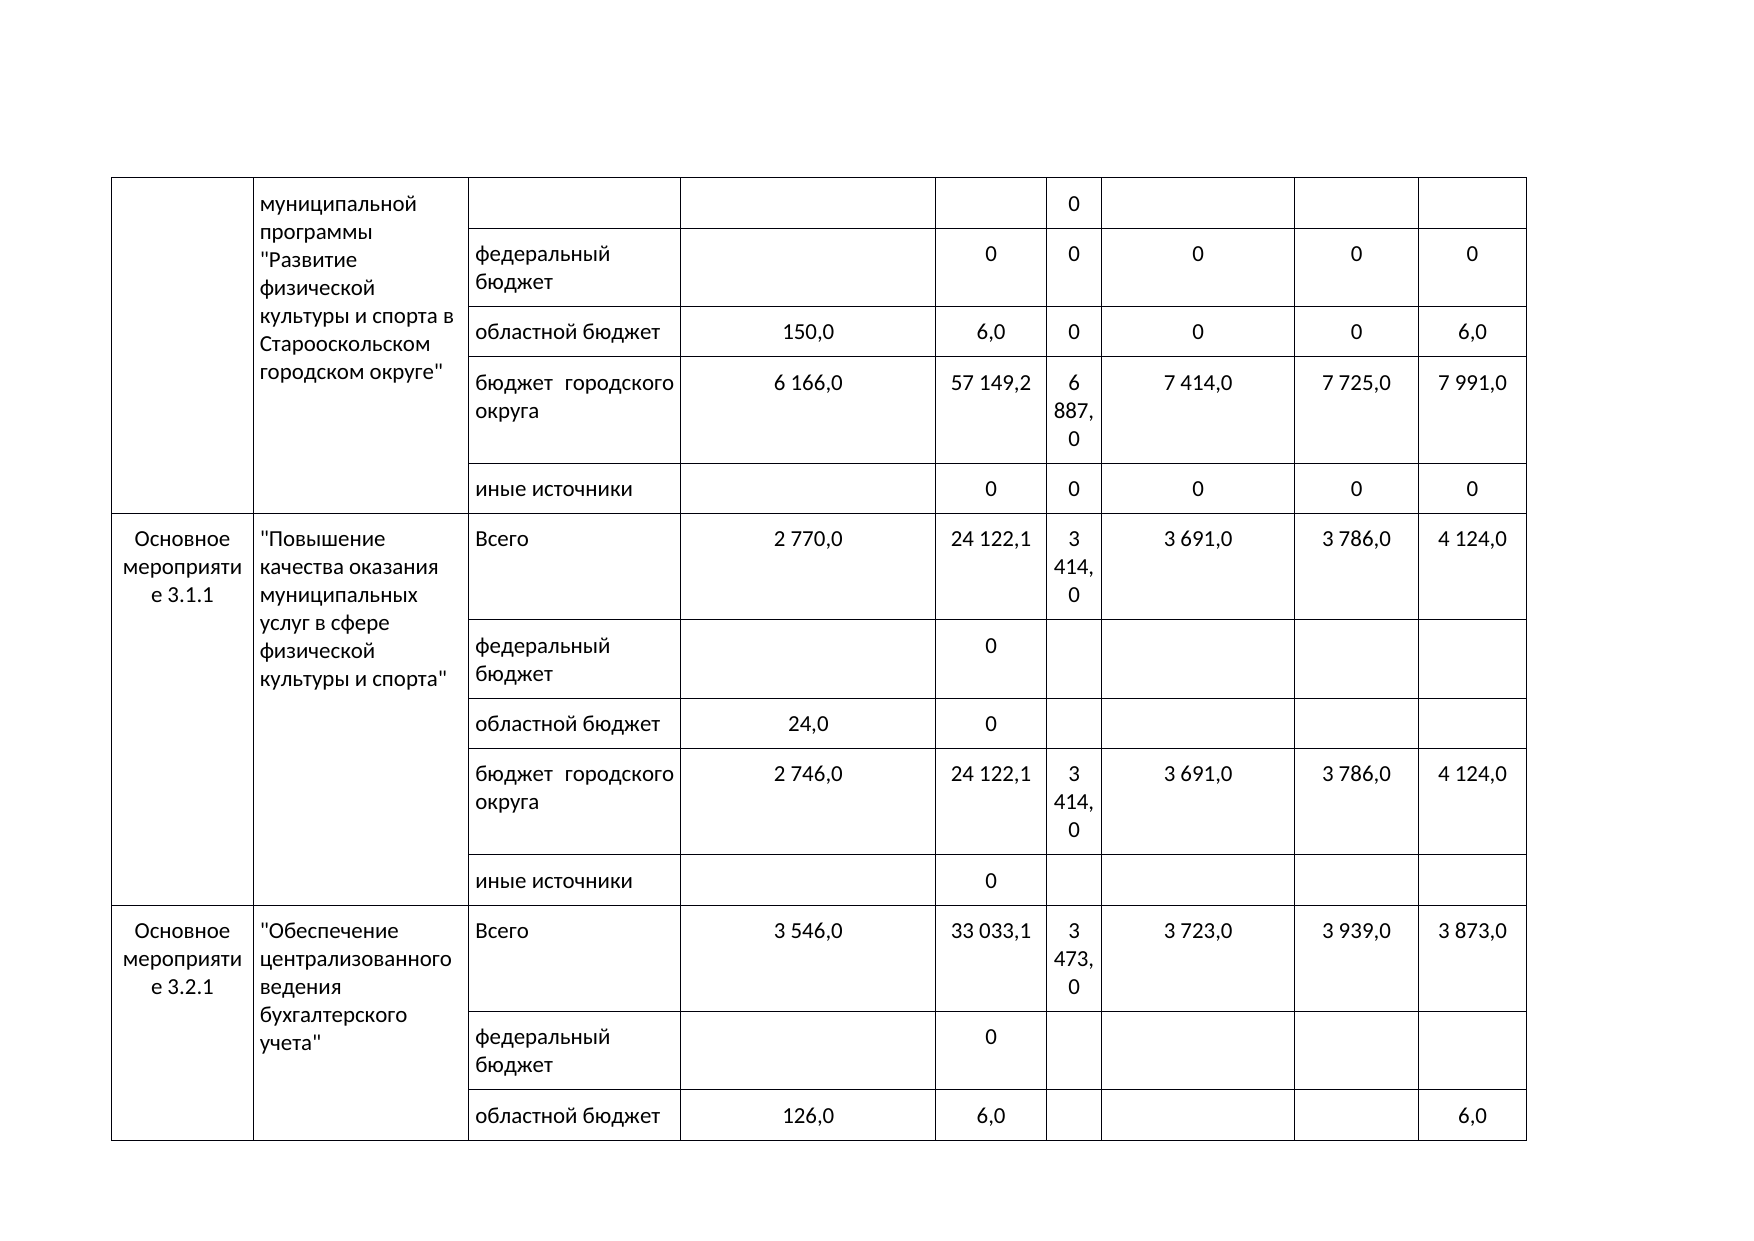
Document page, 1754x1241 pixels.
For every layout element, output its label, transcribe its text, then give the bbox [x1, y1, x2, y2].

table_cell [1419, 620, 1526, 697]
table_cell [1295, 620, 1418, 697]
table_cell [936, 178, 1046, 227]
table_cell Всего [469, 514, 680, 619]
table_cell 0 [936, 229, 1046, 306]
table_cell Всего [469, 906, 680, 1011]
table_cell 4 124,0 [1419, 514, 1526, 619]
table_cell 3 691,0 [1102, 749, 1294, 854]
table_cell 3 786,0 [1295, 749, 1418, 854]
table_cell 0 [1295, 464, 1418, 513]
table_cell 6,0 [1419, 307, 1526, 356]
table_cell 0 [1102, 307, 1294, 356]
table_cell [681, 178, 935, 227]
table_cell 0 [936, 464, 1046, 513]
table_cell 7 725,0 [1295, 357, 1418, 462]
table_cell 0 [936, 699, 1046, 748]
table_cell 24 122,1 [936, 514, 1046, 619]
table_cell бюджет городского округа [469, 357, 680, 462]
table_cell [1047, 1090, 1101, 1139]
table_cell 2 770,0 [681, 514, 935, 619]
table_cell [1047, 699, 1101, 748]
table_cell 3 473,0 [1047, 906, 1101, 1011]
table_cell 150,0 [681, 307, 935, 356]
table_cell 3 723,0 [1102, 906, 1294, 1011]
table_cell [681, 855, 935, 904]
table_cell [681, 229, 935, 306]
table_cell [1295, 1012, 1418, 1089]
table_cell 3 786,0 [1295, 514, 1418, 619]
table_cell [1295, 1090, 1418, 1139]
table_cell [1102, 855, 1294, 904]
table_cell [1047, 1012, 1101, 1089]
table_cell "Повышение качества оказания муниципальных услуг в сфере физической культуры и спорта" [254, 514, 468, 904]
table_cell 0 [936, 620, 1046, 697]
table_cell бюджет городского округа [469, 749, 680, 854]
table_cell 3 691,0 [1102, 514, 1294, 619]
table_cell [1047, 620, 1101, 697]
table_cell [681, 1012, 935, 1089]
table_cell 0 [1047, 307, 1101, 356]
table_cell 7 991,0 [1419, 357, 1526, 462]
table_cell [1295, 699, 1418, 748]
table_cell [1295, 178, 1418, 227]
table_cell [681, 464, 935, 513]
table_cell 0 [1419, 229, 1526, 306]
table_cell 0 [1047, 464, 1101, 513]
table_cell 0 [1102, 229, 1294, 306]
table_cell областной бюджет [469, 1090, 680, 1139]
table_cell 33 033,1 [936, 906, 1046, 1011]
table_cell [681, 620, 935, 697]
table_cell [1419, 178, 1526, 227]
table_cell [1102, 1090, 1294, 1139]
table_cell 6,0 [936, 307, 1046, 356]
table_cell [1419, 1012, 1526, 1089]
table_cell 24,0 [681, 699, 935, 748]
table_cell 0 [1047, 229, 1101, 306]
table_cell 24 122,1 [936, 749, 1046, 854]
table_cell 126,0 [681, 1090, 935, 1139]
table_cell 0 [1102, 464, 1294, 513]
table_cell муниципальной программы "Развитие физической культуры и спорта в Старооскольском городском округе" [254, 178, 468, 513]
table_cell 6 166,0 [681, 357, 935, 462]
table_cell 2 746,0 [681, 749, 935, 854]
table_cell [1419, 855, 1526, 904]
table_cell 3 414,0 [1047, 749, 1101, 854]
table_cell 6 887,0 [1047, 357, 1101, 462]
table_cell [1102, 1012, 1294, 1089]
table_cell 3 939,0 [1295, 906, 1418, 1011]
table_cell 0 [1295, 229, 1418, 306]
table_cell Основное мероприятие 3.1.1 [112, 514, 253, 904]
table_cell областной бюджет [469, 307, 680, 356]
table_cell 6,0 [1419, 1090, 1526, 1139]
table_cell федеральный бюджет [469, 229, 680, 306]
table_cell [1419, 699, 1526, 748]
table_cell 0 [1419, 464, 1526, 513]
table_cell 0 [1047, 178, 1101, 227]
table_cell 4 124,0 [1419, 749, 1526, 854]
table_cell 0 [936, 1012, 1046, 1089]
table_cell "Обеспечение централизованного ведения бухгалтерского учета" [254, 906, 468, 1139]
table_cell 57 149,2 [936, 357, 1046, 462]
table_cell [1102, 699, 1294, 748]
table_cell федеральный бюджет [469, 1012, 680, 1089]
table_cell 3 414,0 [1047, 514, 1101, 619]
table_cell 0 [1295, 307, 1418, 356]
table_cell областной бюджет [469, 699, 680, 748]
table_cell [1102, 620, 1294, 697]
table_cell федеральный бюджет [469, 620, 680, 697]
table_cell [1047, 855, 1101, 904]
table_cell [1295, 855, 1418, 904]
table_cell Основное мероприятие 3.2.1 [112, 906, 253, 1139]
table_cell иные источники [469, 855, 680, 904]
table_cell 0 [936, 855, 1046, 904]
table_cell иные источники [469, 464, 680, 513]
table_cell 3 546,0 [681, 906, 935, 1011]
table_cell [1102, 178, 1294, 227]
table_cell [469, 178, 680, 227]
table_cell 7 414,0 [1102, 357, 1294, 462]
table_cell 6,0 [936, 1090, 1046, 1139]
table_cell [112, 178, 253, 513]
table_cell 3 873,0 [1419, 906, 1526, 1011]
